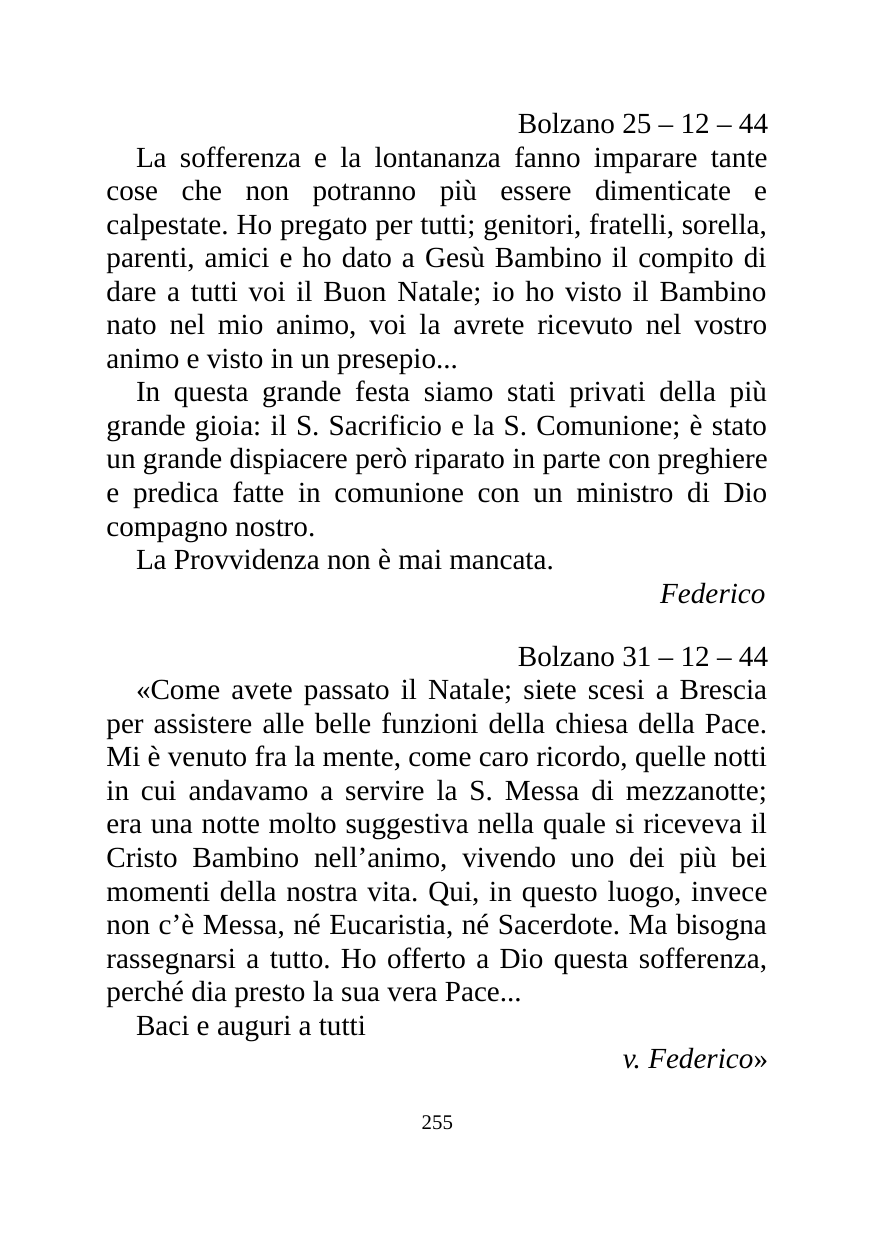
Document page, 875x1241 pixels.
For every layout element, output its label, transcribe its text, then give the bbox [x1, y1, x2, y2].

text Bolzano 25 – 12 – 44 [106, 106, 768, 140]
text v. Federico» [106, 1041, 768, 1075]
text «Come avete passato il Natale; siete scesi a Brescia per assistere alle belle funzioni della chiesa della Pace. Mi è venuto fra la mente, come caro ricordo, quelle notti in cui andavamo a servire la S. Messa di mezzanotte; era una notte molto suggestiva nella quale si riceveva il Cristo Bambino nell’animo, vivendo uno dei più bei momenti della nostra vita. Qui, in questo luogo, invece non c’è Messa, né Eucaristia, né Sacerdote. Ma bisogna rassegnarsi a tutto. Ho offerto a Dio questa sofferenza, perché dia presto la sua vera Pace... [106, 672, 768, 1008]
text Baci e auguri a tutti [106, 1008, 768, 1041]
text In questa grande festa siamo stati privati della più grande gioia: il S. Sacrificio e la S. Comunione; è stato un grande dispiacere però riparato in parte con preghiere e predica fatte in comunione con un ministro di Dio compagno nostro. [106, 374, 768, 542]
text La Provvidenza non è mai mancata. [106, 542, 768, 576]
text Federico [106, 576, 768, 609]
text La sofferenza e la lontananza fanno imparare tante cose che non potranno più essere dimenticate e calpestate. Ho pregato per tutti; genitori, fratelli, sorella, parenti, amici e ho dato a Gesù Bambino il compito di dare a tutti voi il Buon Natale; io ho visto il Bambino nato nel mio animo, voi la avrete ricevuto nel vostro animo e visto in un presepio... [106, 140, 768, 374]
text Bolzano 31 – 12 – 44 [106, 639, 768, 672]
